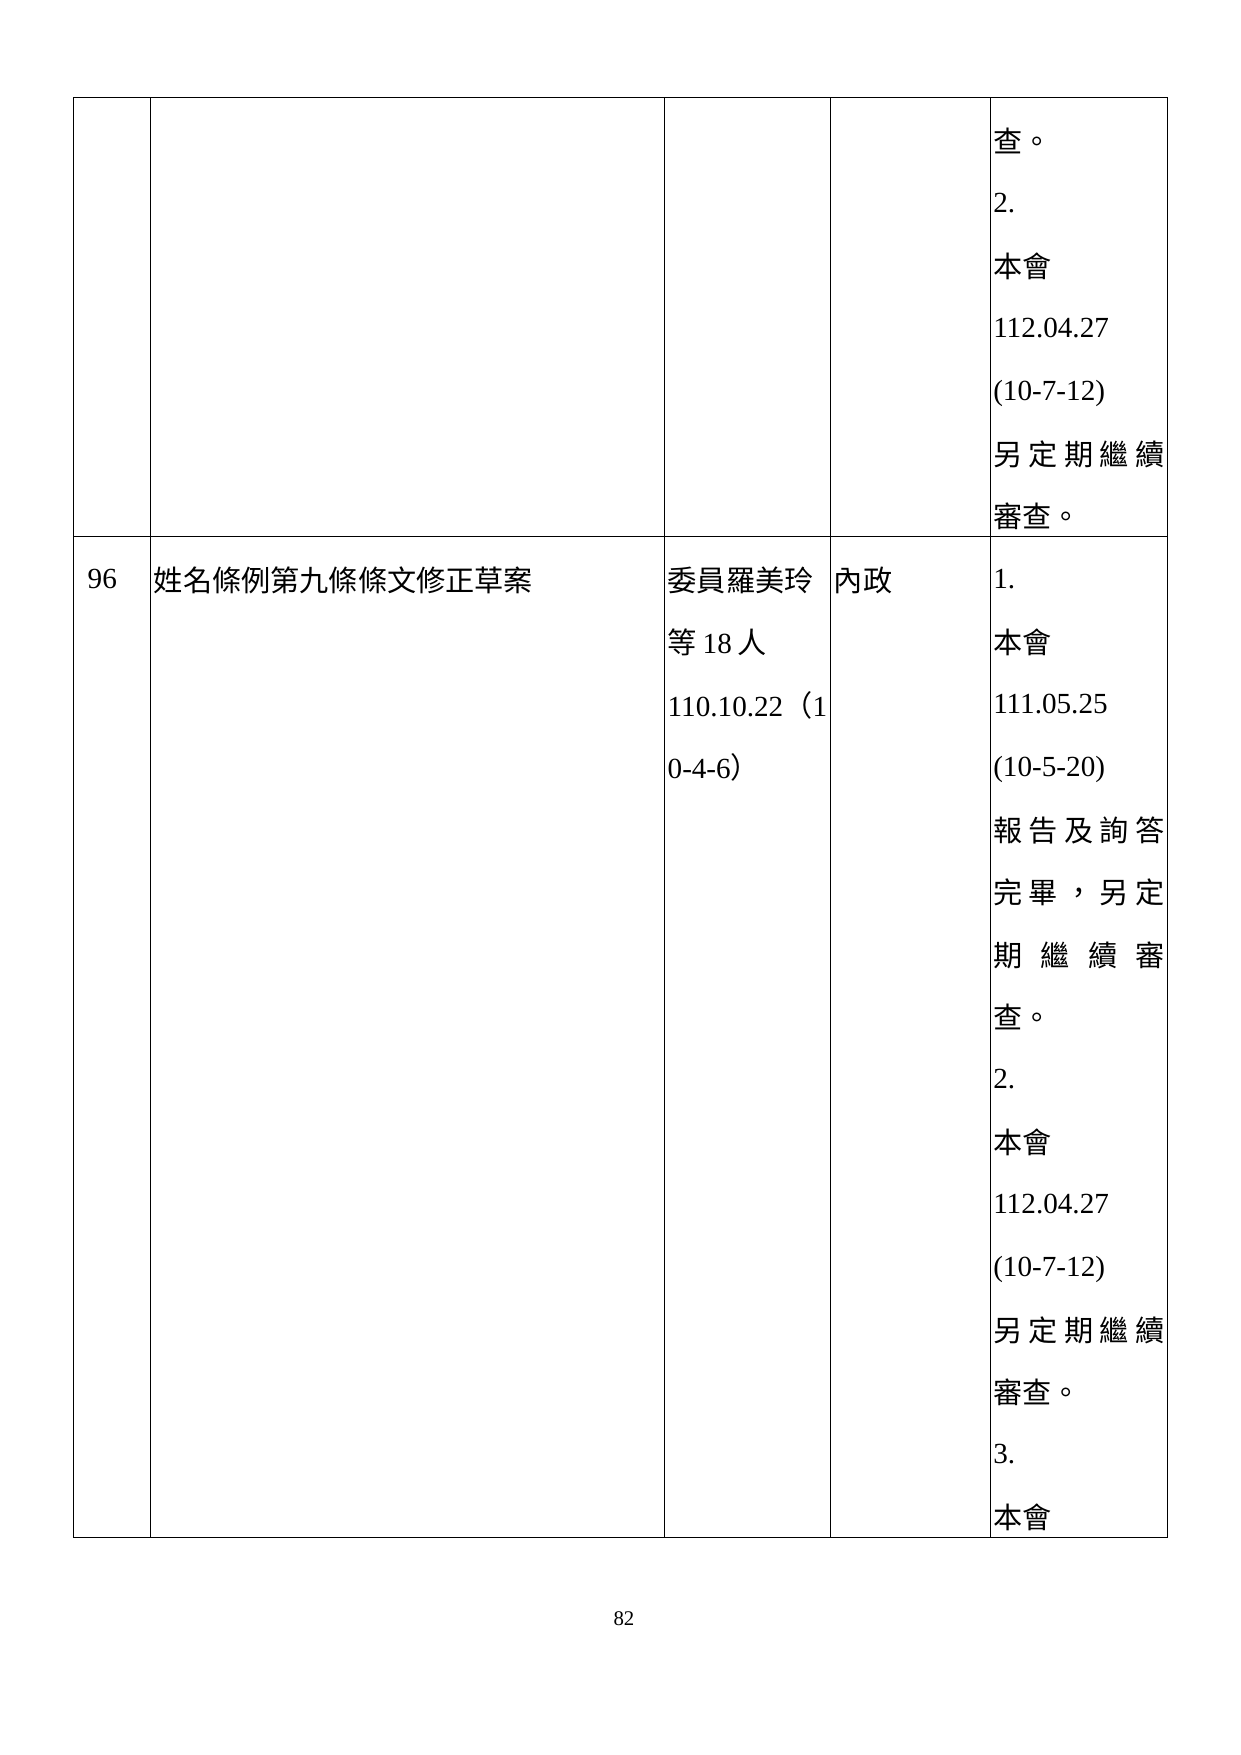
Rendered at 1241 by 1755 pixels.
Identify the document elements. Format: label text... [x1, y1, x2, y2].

table_cell 內政 [831, 537, 990, 1537]
table_cell 委員羅美玲等18人 110.10.22（10-4-6） [665, 537, 830, 1537]
table_cell [665, 98, 830, 536]
table_cell [151, 98, 664, 536]
table_cell [831, 98, 990, 536]
table_cell 查。 2. 本會 112.04.27 (10-7-12) 另定期繼續審查。 [991, 98, 1167, 536]
table_cell 姓名條例第九條條文修正草案 [151, 537, 664, 1537]
table_cell 1. 本會 111.05.25 (10-5-20) 報告及詢答完畢，另定期繼續審查。 2. 本會 112.04.27 (10-7-12) 另定期繼續審查。 3. 本會 [991, 537, 1167, 1537]
table_cell [74, 98, 150, 536]
table_cell [74, 537, 150, 1537]
